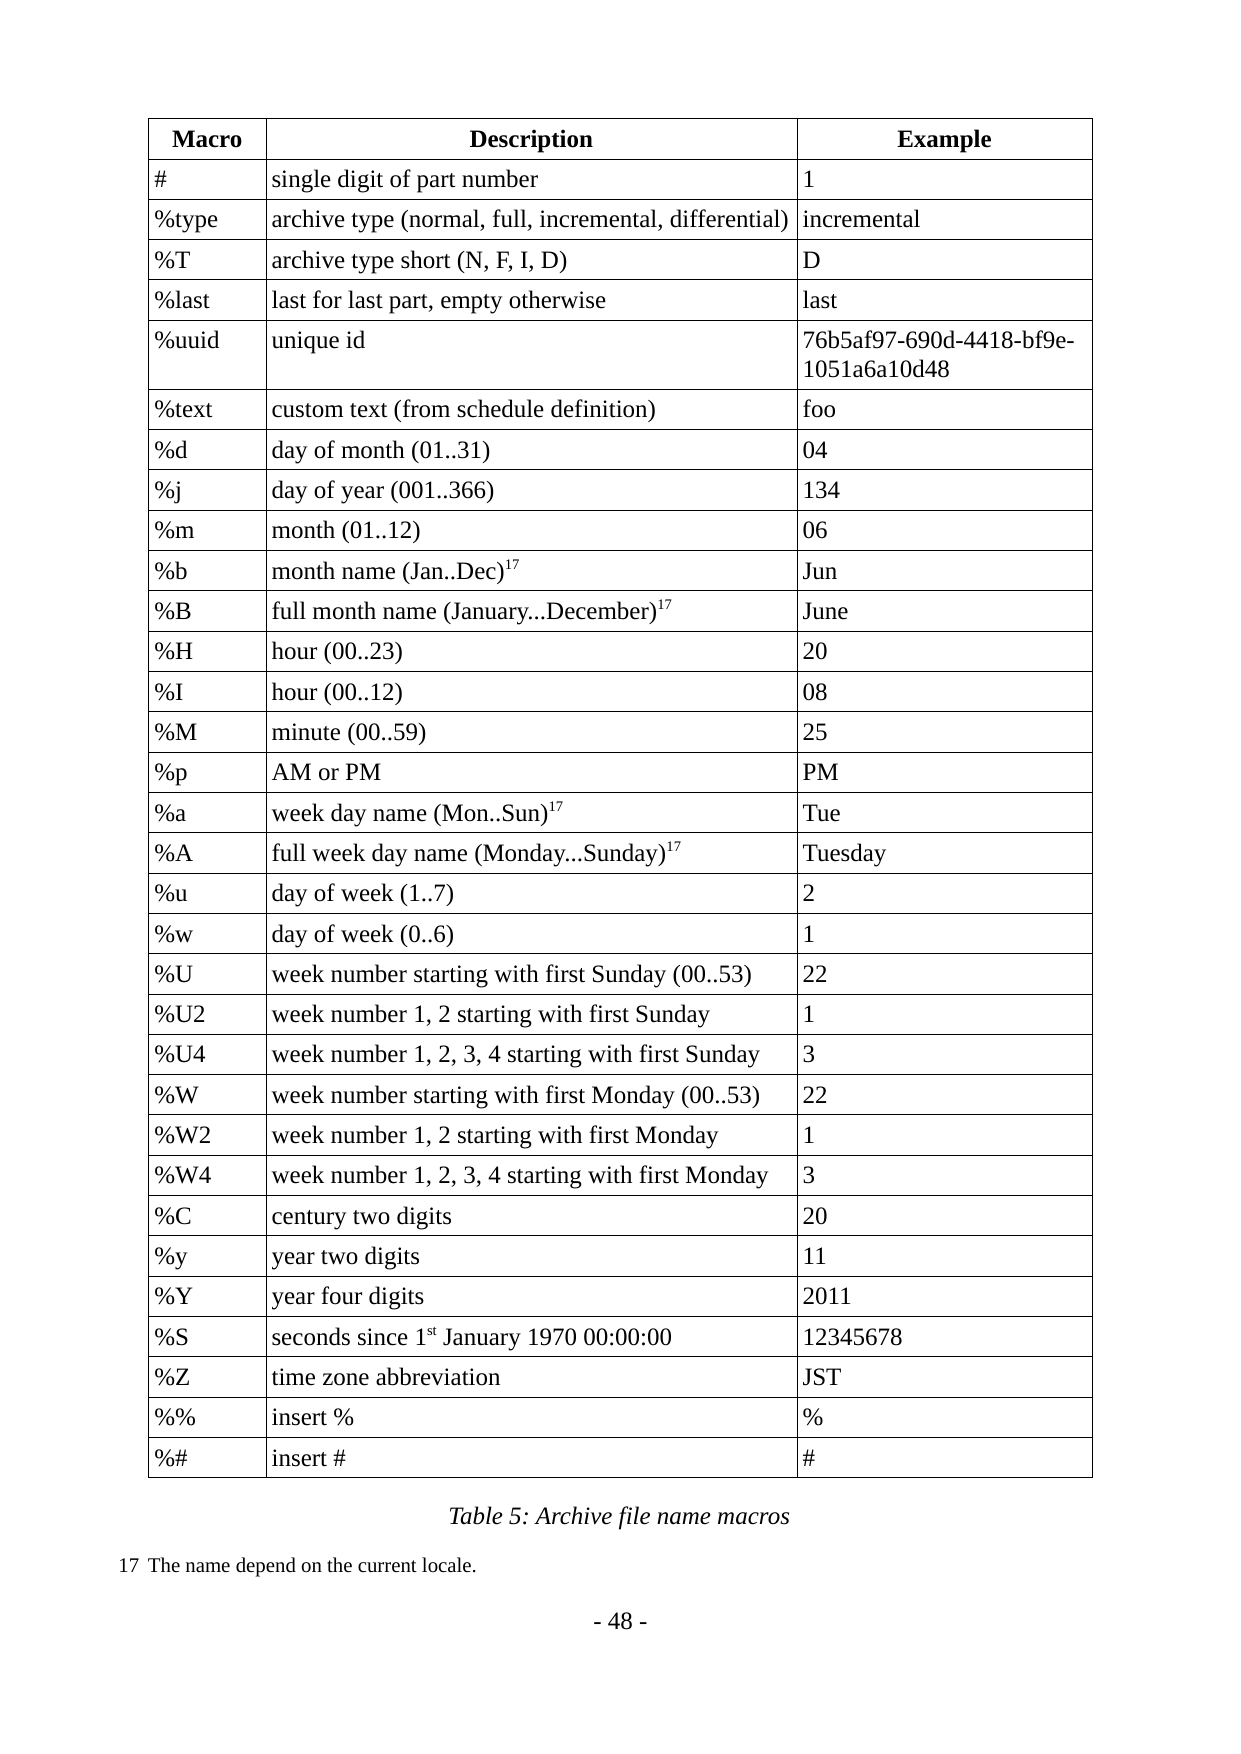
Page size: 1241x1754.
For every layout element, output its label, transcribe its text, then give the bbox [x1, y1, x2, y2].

table_cell %H [149, 632, 266, 671]
table_cell insert # [267, 1438, 797, 1477]
table_cell incremental [798, 200, 1092, 239]
table_cell %U4 [149, 1035, 266, 1074]
table_cell AM or PM [267, 753, 797, 792]
table_cell last [798, 280, 1092, 320]
table_cell Tue [798, 793, 1092, 832]
table_cell %C [149, 1196, 266, 1235]
table_cell 06 [798, 511, 1092, 550]
table_cell %text [149, 390, 266, 429]
table_cell 22 [798, 1075, 1092, 1114]
table_header Macro [149, 119, 266, 158]
table_cell %uuid [149, 321, 266, 389]
table_cell 134 [798, 470, 1092, 510]
table_cell Tuesday [798, 833, 1092, 872]
table_cell hour (00..12) [267, 672, 797, 711]
table_cell week day name (Mon..Sun)17 [267, 793, 797, 832]
table_cell 2011 [798, 1277, 1092, 1316]
table_cell 3 [798, 1156, 1092, 1195]
table_cell 1 [798, 160, 1092, 199]
table_cell 11 [798, 1236, 1092, 1276]
table_cell %b [149, 551, 266, 590]
table_cell 2 [798, 874, 1092, 913]
table_cell month (01..12) [267, 511, 797, 550]
table_cell insert % [267, 1398, 797, 1437]
table_cell JST [798, 1357, 1092, 1397]
table_cell 20 [798, 632, 1092, 671]
table_cell 1 [798, 914, 1092, 953]
table_cell %w [149, 914, 266, 953]
table_cell %# [149, 1438, 266, 1477]
table_cell # [798, 1438, 1092, 1477]
table_cell single digit of part number [267, 160, 797, 199]
table_cell week number starting with first Sunday (00..53) [267, 954, 797, 993]
table_cell %U2 [149, 995, 266, 1034]
table_cell week number 1, 2 starting with first Monday [267, 1115, 797, 1155]
table_cell %d [149, 430, 266, 469]
table_cell week number starting with first Monday (00..53) [267, 1075, 797, 1114]
table_cell 3 [798, 1035, 1092, 1074]
table_cell full month name (January...December)17 [267, 591, 797, 631]
table_cell %type [149, 200, 266, 239]
table_cell week number 1, 2, 3, 4 starting with first Monday [267, 1156, 797, 1195]
table_cell day of month (01..31) [267, 430, 797, 469]
table_cell %W [149, 1075, 266, 1114]
table_cell %T [149, 240, 266, 279]
table_cell day of week (1..7) [267, 874, 797, 913]
table_cell % [798, 1398, 1092, 1437]
table_cell archive type (normal, full, incremental, differential) [267, 200, 797, 239]
table_cell foo [798, 390, 1092, 429]
table_cell %S [149, 1317, 266, 1356]
table_cell year four digits [267, 1277, 797, 1316]
table_cell full week day name (Monday...Sunday)17 [267, 833, 797, 872]
table_cell 04 [798, 430, 1092, 469]
table_cell day of year (001..366) [267, 470, 797, 510]
table_cell 20 [798, 1196, 1092, 1235]
table_cell %p [149, 753, 266, 792]
table_cell 12345678 [798, 1317, 1092, 1356]
table_cell %I [149, 672, 266, 711]
table_cell 22 [798, 954, 1092, 993]
table_cell D [798, 240, 1092, 279]
table_cell %Z [149, 1357, 266, 1397]
table_cell year two digits [267, 1236, 797, 1276]
table_cell %W4 [149, 1156, 266, 1195]
table_cell hour (00..23) [267, 632, 797, 671]
table_cell week number 1, 2 starting with first Sunday [267, 995, 797, 1034]
table_cell %W2 [149, 1115, 266, 1155]
table_cell %a [149, 793, 266, 832]
table_cell June [798, 591, 1092, 631]
table_cell # [149, 160, 266, 199]
table_cell %last [149, 280, 266, 320]
table_cell time zone abbreviation [267, 1357, 797, 1397]
table_cell 08 [798, 672, 1092, 711]
table_cell archive type short (N, F, I, D) [267, 240, 797, 279]
text Table 5: Archive file name macros [118, 1501, 1122, 1529]
table_cell day of week (0..6) [267, 914, 797, 953]
table_cell %U [149, 954, 266, 993]
table_cell PM [798, 753, 1092, 792]
table_cell Jun [798, 551, 1092, 590]
table_cell %j [149, 470, 266, 510]
table_cell 25 [798, 712, 1092, 752]
table_cell %Y [149, 1277, 266, 1316]
table_cell week number 1, 2, 3, 4 starting with first Sunday [267, 1035, 797, 1074]
table_cell %m [149, 511, 266, 550]
table_cell unique id [267, 321, 797, 389]
table_cell %B [149, 591, 266, 631]
table_cell %y [149, 1236, 266, 1276]
table_cell 1 [798, 1115, 1092, 1155]
table_cell last for last part, empty otherwise [267, 280, 797, 320]
table_header Description [267, 119, 797, 158]
table_cell 76b5af97-690d-4418-bf9e-1051a6a10d48 [798, 321, 1092, 389]
table_cell custom text (from schedule definition) [267, 390, 797, 429]
table_header Example [798, 119, 1092, 158]
table_cell %A [149, 833, 266, 872]
table_cell century two digits [267, 1196, 797, 1235]
table_cell month name (Jan..Dec) [267, 551, 797, 590]
table_cell %% [149, 1398, 266, 1437]
table_cell %M [149, 712, 266, 752]
table_cell seconds since 1st January 1970 00:00:00 [267, 1317, 797, 1356]
table_cell %u [149, 874, 266, 913]
table_cell 1 [798, 995, 1092, 1034]
table_cell minute (00..59) [267, 712, 797, 752]
